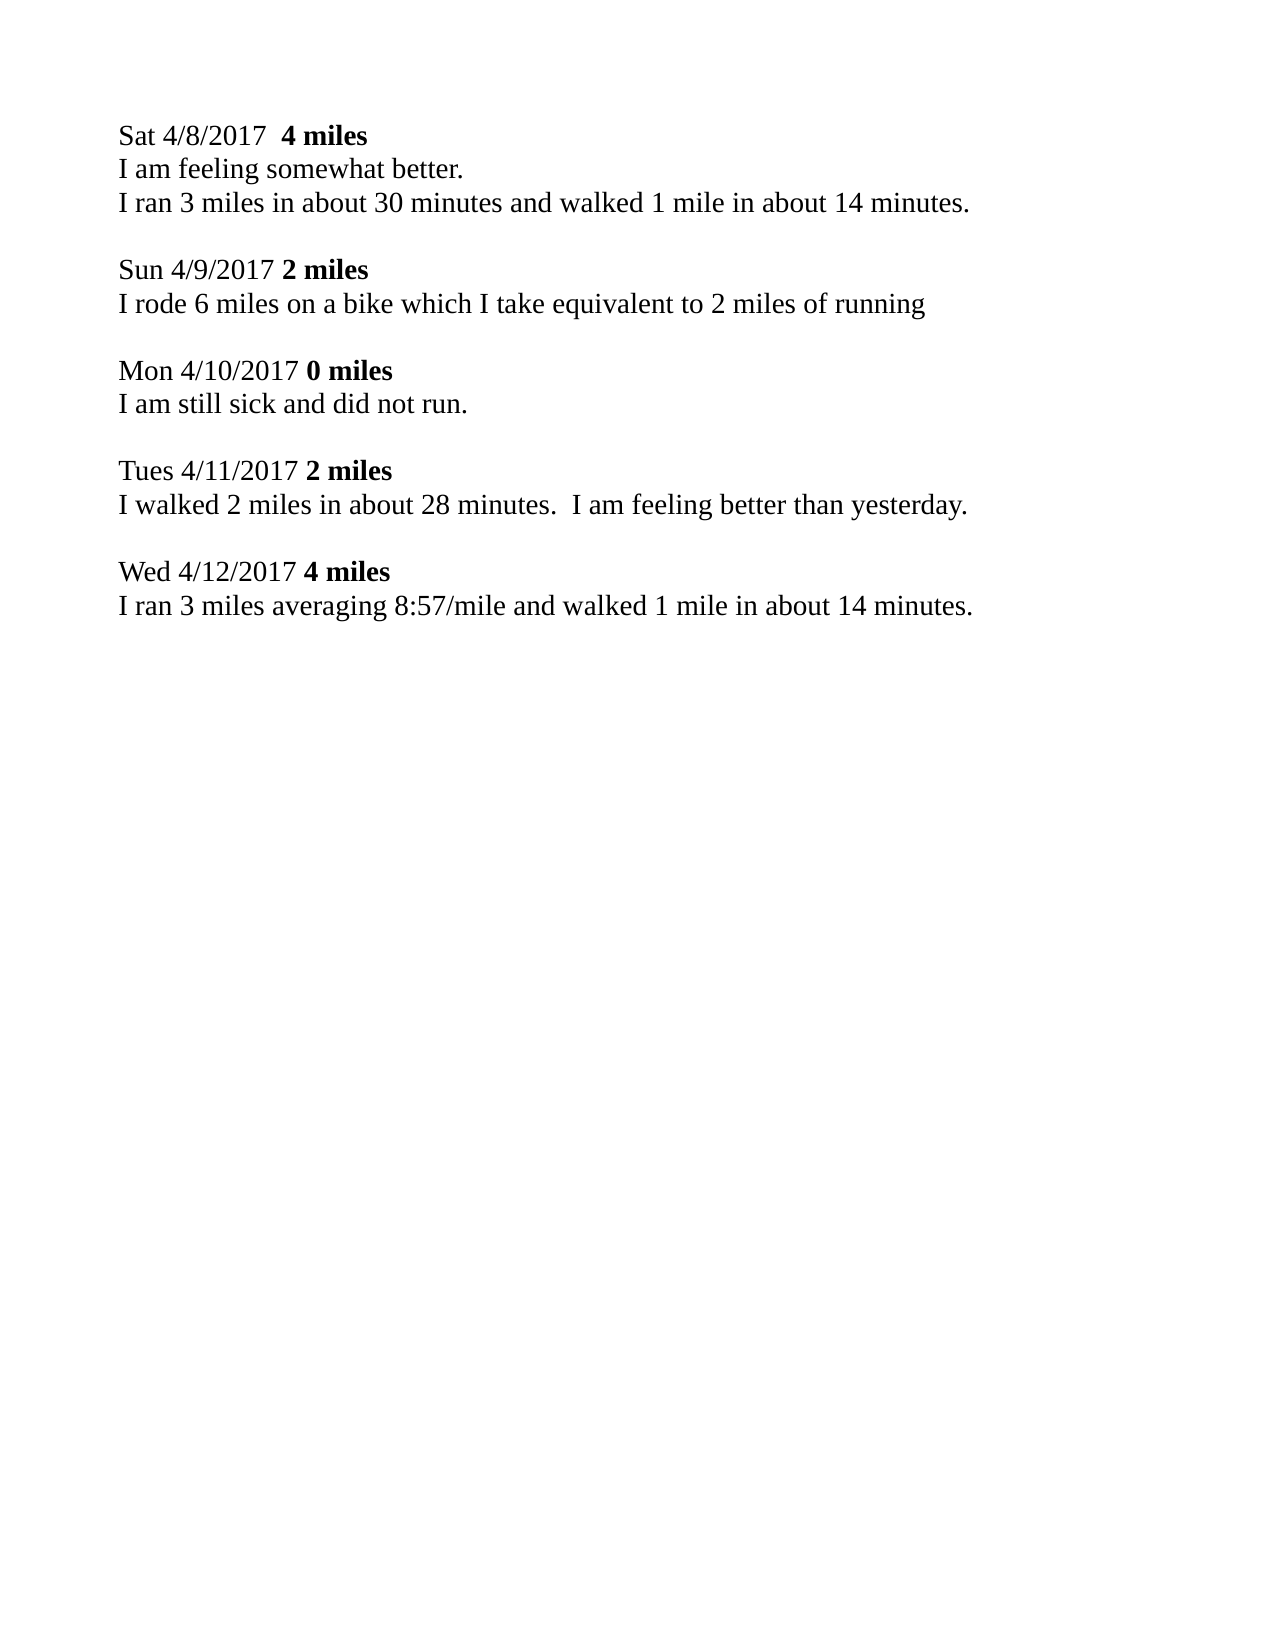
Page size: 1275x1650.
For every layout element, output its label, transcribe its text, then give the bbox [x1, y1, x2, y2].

text I am still sick and did not run. [118, 386, 1157, 420]
text Sun 4/9/2017 2 miles [118, 252, 1157, 286]
text Mon 4/10/2017 0 miles [118, 353, 1157, 386]
text I ran 3 miles in about 30 minutes and walked 1 mile in about 14 minutes. [118, 185, 1157, 219]
text Tues 4/11/2017 2 miles [118, 453, 1157, 487]
text I am feeling somewhat better. [118, 152, 1157, 185]
text I rode 6 miles on a bike which I take equivalent to 2 miles of running [118, 286, 1157, 319]
text Sat 4/8/2017 4 miles [118, 118, 1157, 152]
text I walked 2 miles in about 28 minutes. I am feeling better than yesterday. [118, 487, 1157, 521]
text I ran 3 miles averaging 8:57/mile and walked 1 mile in about 14 minutes. [118, 588, 1157, 621]
text Wed 4/12/2017 4 miles [118, 554, 1157, 588]
